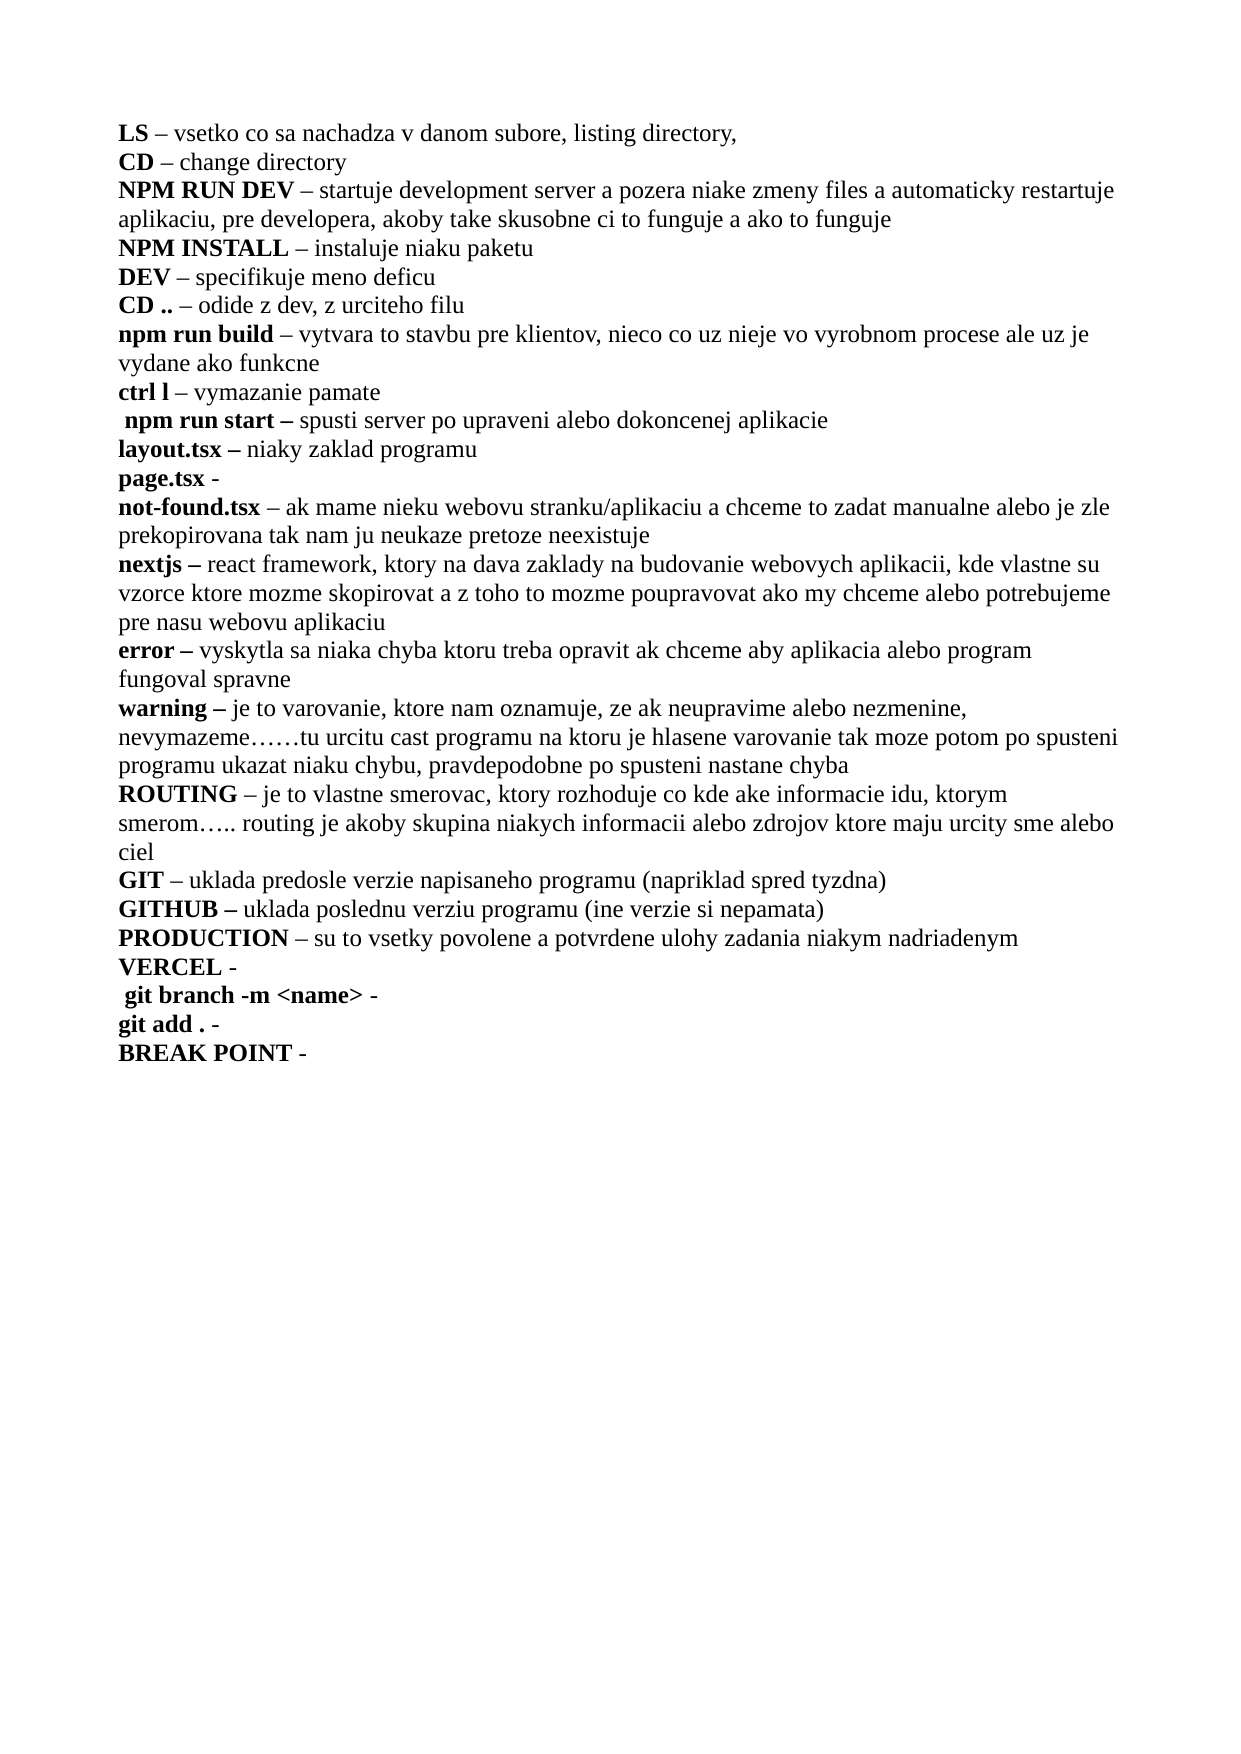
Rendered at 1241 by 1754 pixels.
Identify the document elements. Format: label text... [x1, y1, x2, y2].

text warning – je to varovanie, ktore nam oznamuje, ze ak neupravime alebo nezmenine, nevymazeme……tu urcitu cast programu na ktoru je hlasene varovanie tak moze potom po spusteni programu ukazat niaku chybu, pravdepodobne po spusteni nastane chyba [118, 693, 1122, 779]
text BREAK POINT - [118, 1038, 1122, 1067]
text NPM RUN DEV – startuje development server a pozera niake zmeny files a automaticky restartuje aplikaciu, pre developera, akoby take skusobne ci to funguje a ako to funguje [118, 176, 1122, 233]
text ctrl l – vymazanie pamate [118, 377, 1122, 406]
text CD .. – odide z dev, z urciteho filu [118, 291, 1122, 319]
text GIT – uklada predosle verzie napisaneho programu (napriklad spred tyzdna) [118, 866, 1122, 894]
text layout.tsx – niaky zaklad programu [118, 434, 1122, 463]
text PRODUCTION – su to vsetky povolene a potvrdene ulohy zadania niakym nadriadenym [118, 923, 1122, 952]
text npm run start – spusti server po upraveni alebo dokoncenej aplikacie [118, 406, 1122, 434]
text NPM INSTALL – instaluje niaku paketu [118, 233, 1122, 262]
text nextjs – react framework, ktory na dava zaklady na budovanie webovych aplikacii, kde vlastne su vzorce ktore mozme skopirovat a z toho to mozme poupravovat ako my chceme alebo potrebujeme pre nasu webovu aplikaciu [118, 549, 1122, 636]
text CD – change directory [118, 147, 1122, 176]
text LS – vsetko co sa nachadza v danom subore, listing directory, [118, 118, 1122, 147]
text git branch -m <name> - [118, 981, 1122, 1009]
text DEV – specifikuje meno deficu [118, 262, 1122, 291]
text npm run build – vytvara to stavbu pre klientov, nieco co uz nieje vo vyrobnom procese ale uz je vydane ako funkcne [118, 319, 1122, 377]
text page.tsx - [118, 463, 1122, 492]
text GITHUB – uklada poslednu verziu programu (ine verzie si nepamata) [118, 894, 1122, 923]
text error – vyskytla sa niaka chyba ktoru treba opravit ak chceme aby aplikacia alebo program fungoval spravne [118, 636, 1122, 693]
text VERCEL - [118, 952, 1122, 981]
text git add . - [118, 1009, 1122, 1038]
text ROUTING – je to vlastne smerovac, ktory rozhoduje co kde ake informacie idu, ktorym smerom….. routing je akoby skupina niakych informacii alebo zdrojov ktore maju urcity sme alebo ciel [118, 779, 1122, 866]
text not-found.tsx – ak mame nieku webovu stranku/aplikaciu a chceme to zadat manualne alebo je zle prekopirovana tak nam ju neukaze pretoze neexistuje [118, 492, 1122, 549]
